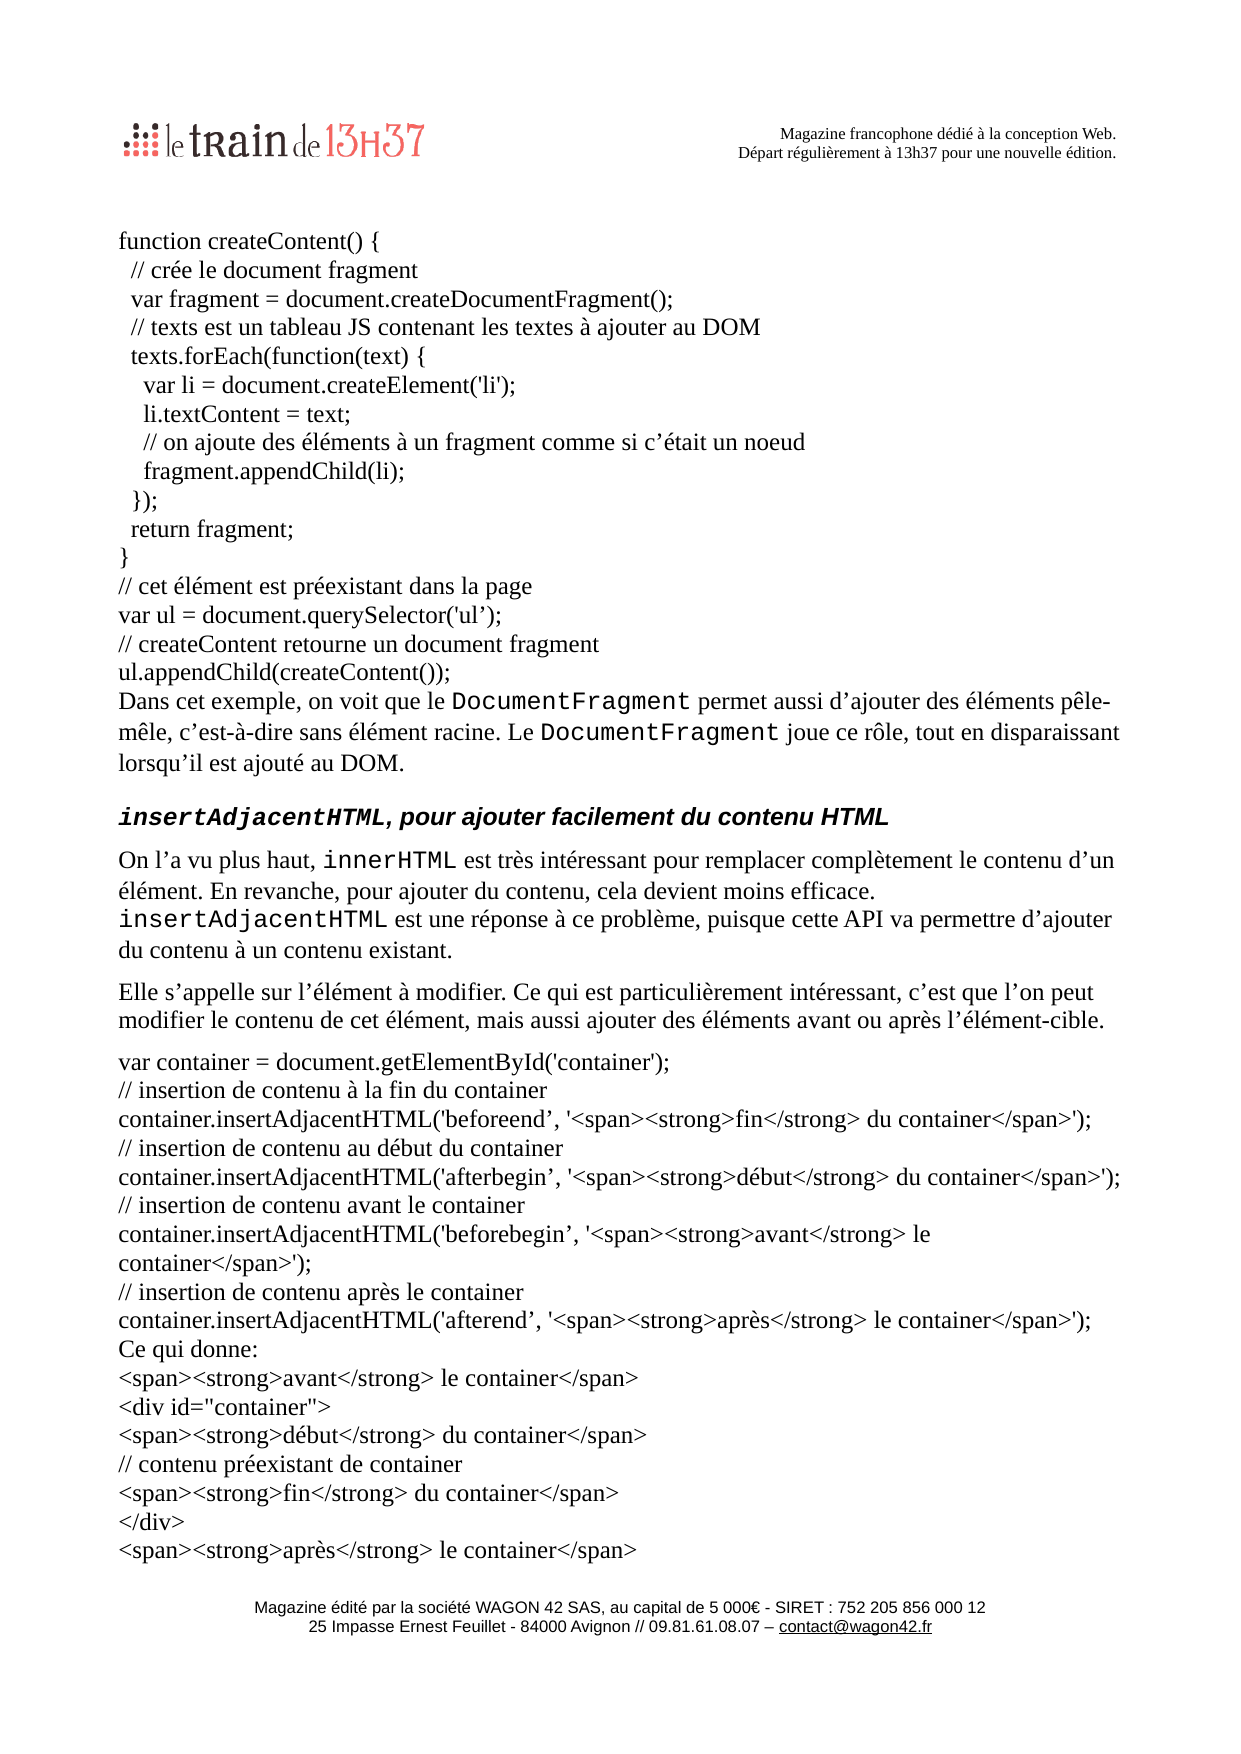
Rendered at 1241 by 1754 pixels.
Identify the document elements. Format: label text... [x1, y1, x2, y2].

text Elle s’appelle sur l’élément à modifier. Ce qui est particulièrement intéressant, c’est que l’on peut modifier le contenu de cet élément, mais aussi ajouter des éléments avant ou après l’élément-cible. [118, 977, 1122, 1034]
text function createContent() { [118, 226, 1122, 255]
text container.insertAdjacentHTML('beforeend’, '<span><strong>fin</strong> du container</span>'); [118, 1104, 1122, 1133]
subtitle insertAdjacentHTML, pour ajouter facilement du contenu HTML [118, 802, 1122, 832]
text </div> [118, 1507, 1122, 1535]
text var ul = document.querySelector('ul’); [118, 600, 1122, 629]
text } [118, 542, 1122, 571]
text // texts est un tableau JS contenant les textes à ajouter au DOM [118, 312, 1122, 341]
text container.insertAdjacentHTML('afterend’, '<span><strong>après</strong> le container</span>'); [118, 1305, 1122, 1334]
text container.insertAdjacentHTML('afterbegin’, '<span><strong>début</strong> du container</span>'); [118, 1162, 1122, 1190]
text <div id="container"> [118, 1392, 1122, 1420]
text }); [118, 485, 1122, 514]
text insertAdjacentHTML est une réponse à ce problème, puisque cette API va permettre d’ajouter du contenu à un contenu existant. [118, 904, 1122, 964]
text // insertion de contenu au début du container [118, 1133, 1122, 1162]
text <span><strong>fin</strong> du container</span> [118, 1478, 1122, 1507]
text // insertion de contenu avant le container [118, 1190, 1122, 1219]
text // contenu préexistant de container [118, 1449, 1122, 1478]
text li.textContent = text; [118, 399, 1122, 427]
text // on ajoute des éléments à un fragment comme si c’était un noeud [118, 427, 1122, 456]
text // crée le document fragment [118, 255, 1122, 284]
text var li = document.createElement('li'); [118, 370, 1122, 399]
text texts.forEach(function(text) { [118, 341, 1122, 370]
picture [123, 123, 425, 157]
text container.insertAdjacentHTML('beforebegin’, '<span><strong>avant</strong> le container</span>'); [118, 1219, 1122, 1277]
text // cet élément est préexistant dans la page [118, 571, 1122, 600]
text Dans cet exemple, on voit que le DocumentFragment permet aussi d’ajouter des éléments pêle-mêle, c’est-à-dire sans élément racine. Le DocumentFragment joue ce rôle, tout en disparaissant lorsqu’il est ajouté au DOM. [118, 686, 1122, 777]
text On l’a vu plus haut, innerHTML est très intéressant pour remplacer complètement le contenu d’un élément. En revanche, pour ajouter du contenu, cela devient moins efficace. [118, 845, 1122, 904]
text // insertion de contenu à la fin du container [118, 1075, 1122, 1104]
text // createContent retourne un document fragment [118, 629, 1122, 657]
text var container = document.getElementById('container'); [118, 1047, 1122, 1075]
text <span><strong>avant</strong> le container</span> [118, 1363, 1122, 1392]
text fragment.appendChild(li); [118, 456, 1122, 485]
text return fragment; [118, 514, 1122, 542]
text ul.appendChild(createContent()); [118, 657, 1122, 686]
text var fragment = document.createDocumentFragment(); [118, 284, 1122, 312]
text <span><strong>après</strong> le container</span> [118, 1535, 1122, 1564]
text // insertion de contenu après le container [118, 1277, 1122, 1305]
text Ce qui donne: [118, 1334, 1122, 1363]
text <span><strong>début</strong> du container</span> [118, 1420, 1122, 1449]
